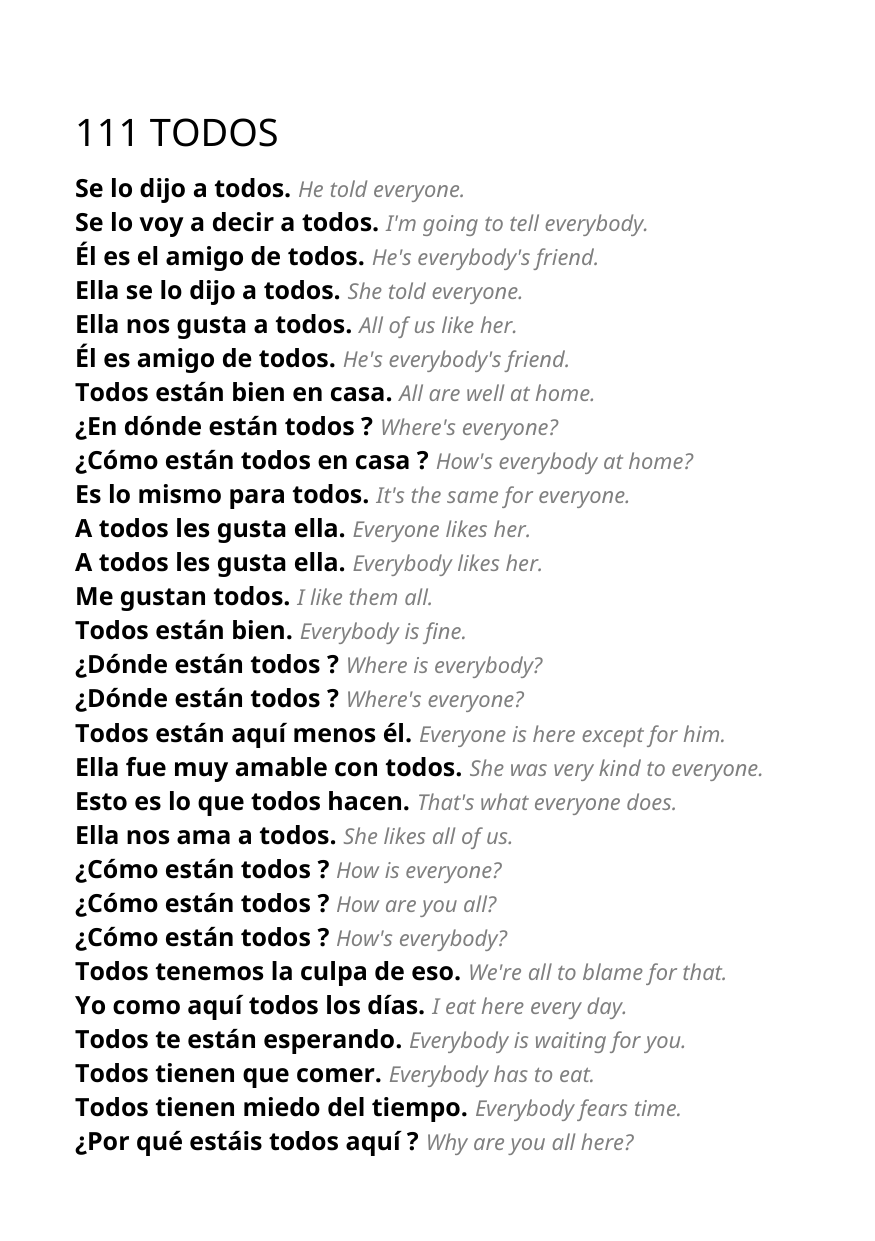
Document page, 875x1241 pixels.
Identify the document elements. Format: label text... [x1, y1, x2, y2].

text Él es amigo de todos. He's everybody's friend. [75, 341, 799, 374]
text Todos te están esperando. Everybody is waiting for you. [75, 1022, 799, 1056]
text ¿Cómo están todos ? How are you all? [75, 886, 799, 919]
text Ella nos ama a todos. She likes all of us. [75, 817, 799, 851]
text Todos están aquí menos él. Everyone is here except for him. [75, 715, 799, 749]
text ¿En dónde están todos ? Where's everyone? [75, 409, 799, 443]
text Yo como aquí todos los días. I eat here every day. [75, 988, 799, 1022]
text A todos les gusta ella. Everybody likes her. [75, 545, 799, 579]
text ¿Por qué estáis todos aquí ? Why are you all here? [75, 1124, 799, 1158]
text Él es el amigo de todos. He's everybody's friend. [75, 238, 799, 272]
subtitle 111 TODOS [75, 106, 799, 158]
text Todos tenemos la culpa de eso. We're all to blame for that. [75, 954, 799, 988]
text ¿Dónde están todos ? Where is everybody? [75, 647, 799, 681]
text Todos tienen miedo del tiempo. Everybody fears time. [75, 1090, 799, 1124]
text ¿Cómo están todos en casa ? How's everybody at home? [75, 443, 799, 477]
text Todos están bien. Everybody is fine. [75, 613, 799, 647]
text A todos les gusta ella. Everyone likes her. [75, 511, 799, 545]
text ¿Cómo están todos ? How is everyone? [75, 851, 799, 886]
text Se lo dijo a todos. He told everyone. [75, 170, 799, 204]
text Ella se lo dijo a todos. She told everyone. [75, 272, 799, 306]
text Me gustan todos. I like them all. [75, 579, 799, 613]
text Se lo voy a decir a todos. I'm going to tell everybody. [75, 204, 799, 238]
text ¿Dónde están todos ? Where's everyone? [75, 681, 799, 715]
text ¿Cómo están todos ? How's everybody? [75, 919, 799, 954]
text Todos están bien en casa. All are well at home. [75, 374, 799, 409]
text Todos tienen que comer. Everybody has to eat. [75, 1056, 799, 1090]
text Es lo mismo para todos. It's the same for everyone. [75, 477, 799, 511]
text Ella fue muy amable con todos. She was very kind to everyone. [75, 749, 799, 783]
text Esto es lo que todos hacen. That's what everyone does. [75, 783, 799, 817]
text Ella nos gusta a todos. All of us like her. [75, 306, 799, 341]
